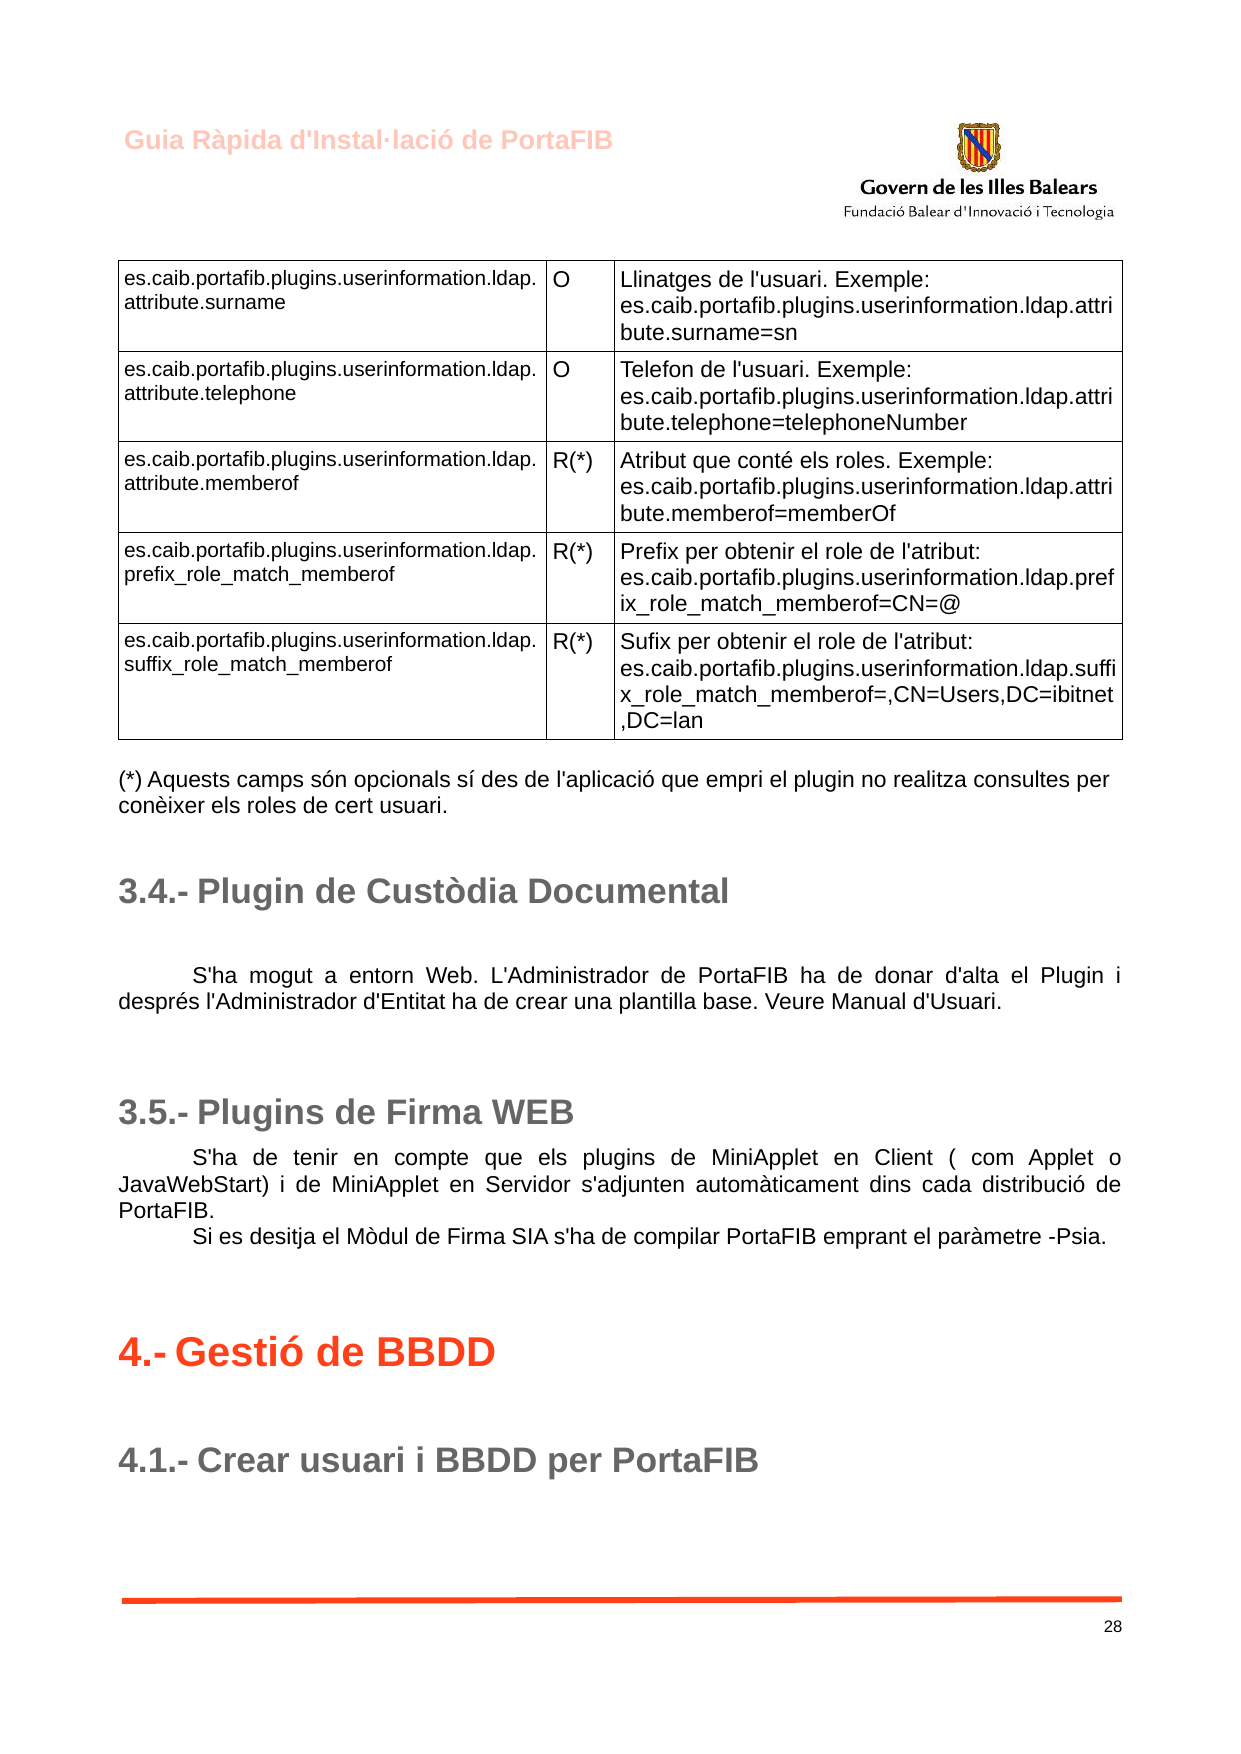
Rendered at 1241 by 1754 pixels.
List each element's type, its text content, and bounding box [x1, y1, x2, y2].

table_cell Telefon de l'usuari. Exemple: es.caib.portafib.plugins.userinformation.ldap.attribute.telephone=telephoneNumber [615, 352, 1122, 441]
table_cell Atribut que conté els roles. Exemple: es.caib.portafib.plugins.userinformation.ldap.attribute.memberof=memberOf [615, 442, 1122, 532]
table_cell O [547, 352, 614, 441]
text S'ha mogut a entorn Web. L'Administrador de PortaFIB ha de donar d'alta el Plugin i després l'Administrador d'Entitat ha de crear una plantilla base. Veure Manual d'Usuari. [118, 962, 1122, 1015]
table_cell es.caib.portafib.plugins.userinformation.ldap.prefix_role_match_memberof [119, 533, 546, 622]
subtitle Gestió de BBDD [118, 1327, 1122, 1375]
table_cell R(*) [547, 442, 614, 532]
table_cell Sufix per obtenir el role de l'atribut: es.caib.portafib.plugins.userinformation.ldap.suffix_role_match_memberof=,CN=Users,DC=ibitnet,DC=lan [615, 624, 1122, 739]
picture [840, 123, 1117, 220]
table_cell es.caib.portafib.plugins.userinformation.ldap.suffix_role_match_memberof [119, 624, 546, 739]
table_cell R(*) [547, 624, 614, 739]
table_cell Prefix per obtenir el role de l'atribut: es.caib.portafib.plugins.userinformation.ldap.prefix_role_match_memberof=CN=@ [615, 533, 1122, 622]
table_cell R(*) [547, 533, 614, 622]
table_cell es.caib.portafib.plugins.userinformation.ldap.attribute.surname [119, 261, 546, 351]
subtitle Plugin de Custòdia Documental [118, 870, 1122, 911]
table_cell es.caib.portafib.plugins.userinformation.ldap.attribute.memberof [119, 442, 546, 532]
text S'ha de tenir en compte que els plugins de MiniApplet en Client ( com Applet o JavaWebStart) i de MiniApplet en Servidor s'adjunten automàticament dins cada distribució de PortaFIB. [118, 1144, 1122, 1223]
subtitle Crear usuari i BBDD per PortaFIB [118, 1439, 1122, 1480]
subtitle Plugins de Firma WEB [118, 1091, 1122, 1132]
text (*) Aquests camps són opcionals sí des de l'aplicació que empri el plugin no realitza consultes per conèixer els roles de cert usuari. [118, 766, 1122, 818]
text Si es desitja el Mòdul de Firma SIA s'ha de compilar PortaFIB emprant el paràmetre -Psia. [118, 1223, 1122, 1250]
table_cell es.caib.portafib.plugins.userinformation.ldap.attribute.telephone [119, 352, 546, 441]
table_cell Llinatges de l'usuari. Exemple: es.caib.portafib.plugins.userinformation.ldap.attribute.surname=sn [615, 261, 1122, 351]
table_cell O [547, 261, 614, 351]
